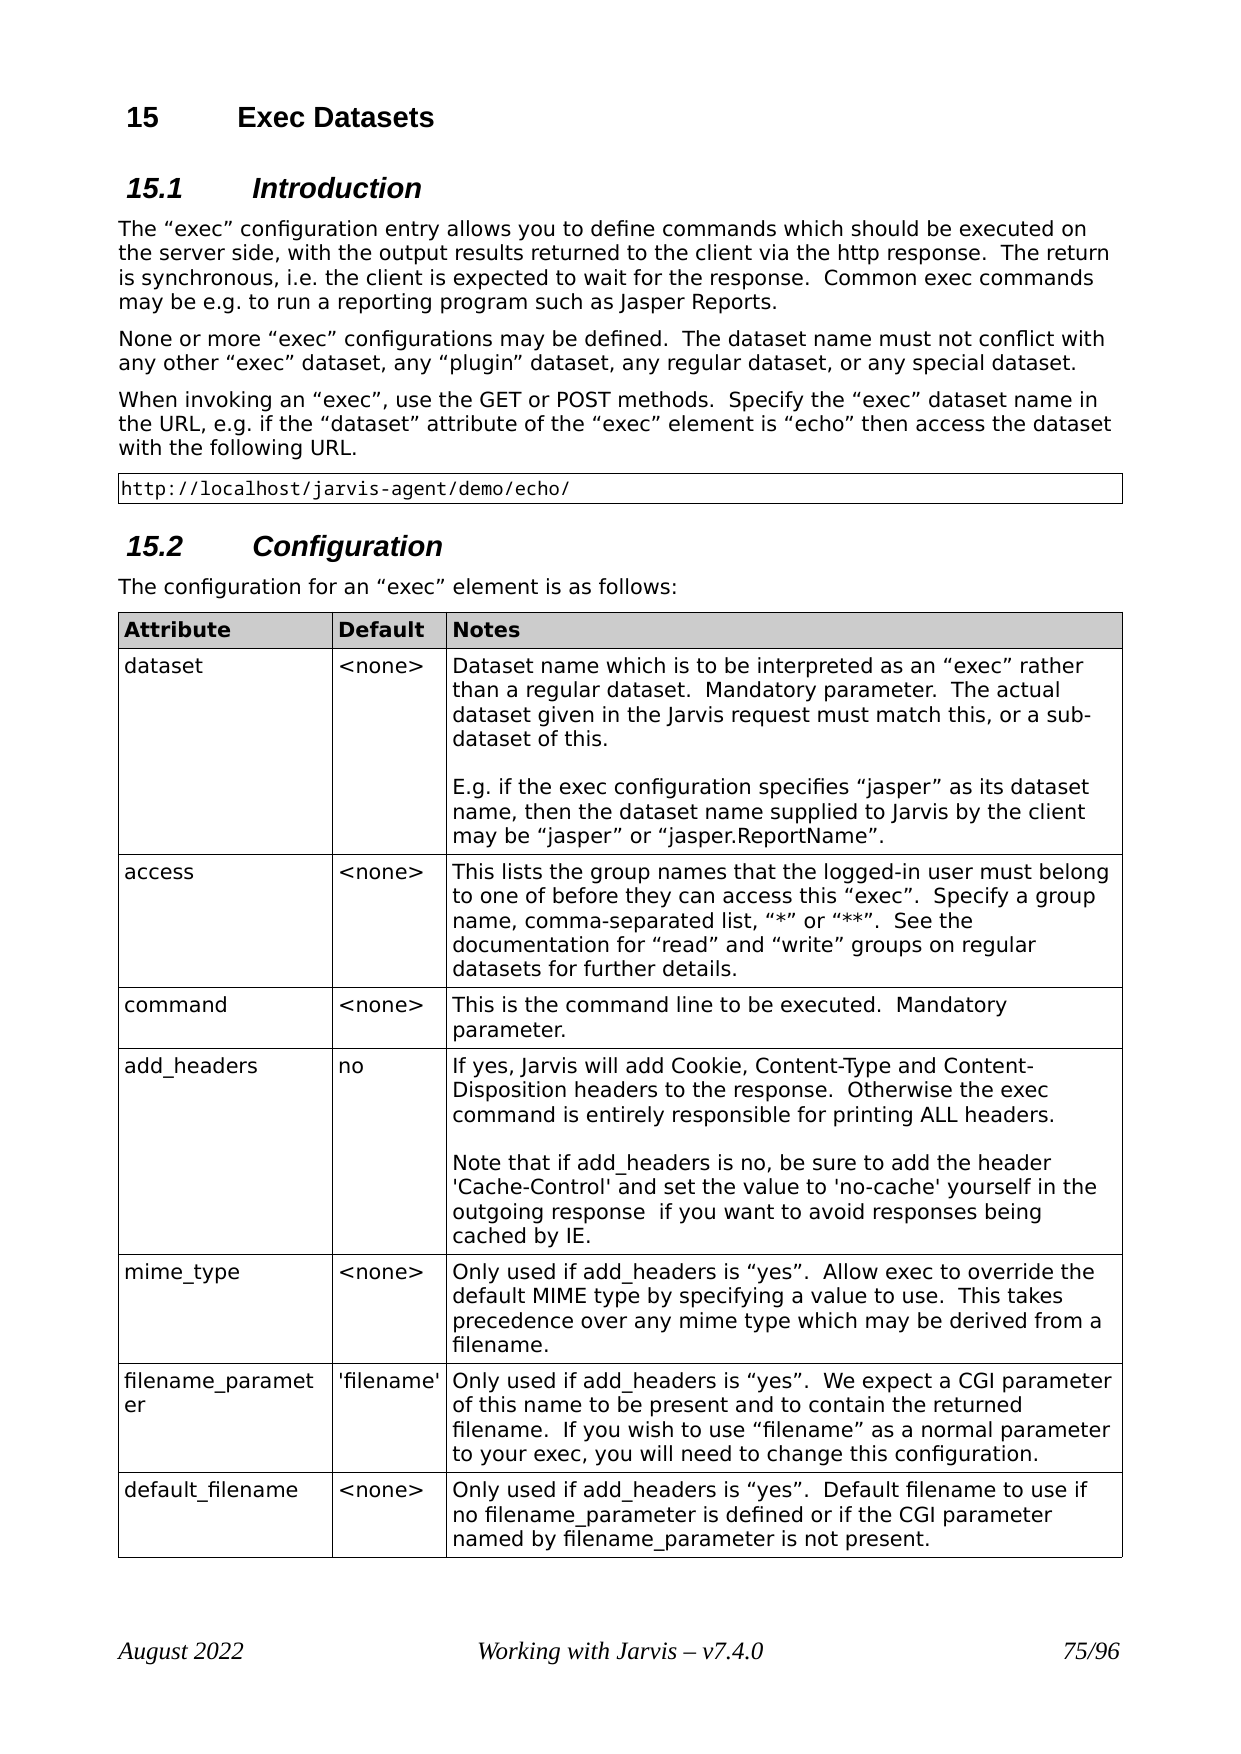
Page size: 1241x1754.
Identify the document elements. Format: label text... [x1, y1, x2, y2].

text When invoking an “exec”, use the GET or POST methods. Specify the “exec” dataset name in the URL, e.g. if the “dataset” attribute of the “exec” element is “echo” then access the dataset with the following URL. [118, 388, 1122, 461]
table_header Default [333, 613, 446, 648]
table_cell no [333, 1049, 446, 1254]
text None or more “exec” configurations may be defined. The dataset name must not conflict with any other “exec” dataset, any “plugin” dataset, any regular dataset, or any special dataset. [118, 327, 1122, 375]
table_cell Dataset name which is to be interpreted as an “exec” rather than a regular dataset. Mandatory parameter. The actual dataset given in the Jarvis request must match this, or a sub-dataset of this. E.g. if the exec configuration specifies “jasper” as its dataset name, then the dataset name supplied to Jarvis by the client may be “jasper” or “jasper.ReportName”. [447, 649, 1122, 854]
text http://localhost/jarvis-agent/demo/echo/ [119, 474, 1122, 503]
table_cell Only used if add_headers is “yes”. Default filename to use if no filename_parameter is defined or if the CGI parameter named by filename_parameter is not present. [447, 1473, 1122, 1557]
table_cell mime_type [119, 1255, 332, 1363]
table_cell dataset [119, 649, 332, 854]
table_cell <none> [333, 988, 446, 1048]
table_cell <none> [333, 649, 446, 854]
table_cell add_headers [119, 1049, 332, 1254]
table_cell <none> [333, 1473, 446, 1557]
subtitle Exec Datasets [118, 100, 1122, 133]
table_header Notes [447, 613, 1122, 648]
table_cell If yes, Jarvis will add Cookie, Content-Type and Content-Disposition headers to the response. Otherwise the exec command is entirely responsible for printing ALL headers. Note that if add_headers is no, be sure to add the header 'Cache-Control' and set the value to 'no-cache' yourself in the outgoing response if you want to avoid responses being cached by IE. [447, 1049, 1122, 1254]
table_header Attribute [119, 613, 332, 648]
table_cell filename_parameter [119, 1364, 332, 1472]
table_cell This lists the group names that the logged-in user must belong to one of before they can access this “exec”. Specify a group name, comma-separated list, “*” or “**”. See the documentation for “read” and “write” groups on regular datasets for further details. [447, 855, 1122, 987]
table_cell command [119, 988, 332, 1048]
table_cell This is the command line to be executed. Mandatory parameter. [447, 988, 1122, 1048]
table_cell 'filename' [333, 1364, 446, 1472]
table_cell access [119, 855, 332, 987]
table_cell default_filename [119, 1473, 332, 1557]
text The configuration for an “exec” element is as follows: [118, 575, 1122, 599]
table_cell Only used if add_headers is “yes”. We expect a CGI parameter of this name to be present and to contain the returned filename. If you wish to use “filename” as a normal parameter to your exec, you will need to change this configuration. [447, 1364, 1122, 1472]
table_cell Only used if add_headers is “yes”. Allow exec to override the default MIME type by specifying a value to use. This takes precedence over any mime type which may be derived from a filename. [447, 1255, 1122, 1363]
subtitle Configuration [118, 529, 1122, 562]
subtitle Introduction [118, 171, 1122, 204]
text The “exec” configuration entry allows you to define commands which should be executed on the server side, with the output results returned to the client via the http response. The return is synchronous, i.e. the client is expected to wait for the response. Common exec commands may be e.g. to run a reporting program such as Jasper Reports. [118, 217, 1122, 314]
table_cell <none> [333, 1255, 446, 1363]
table_cell <none> [333, 855, 446, 987]
